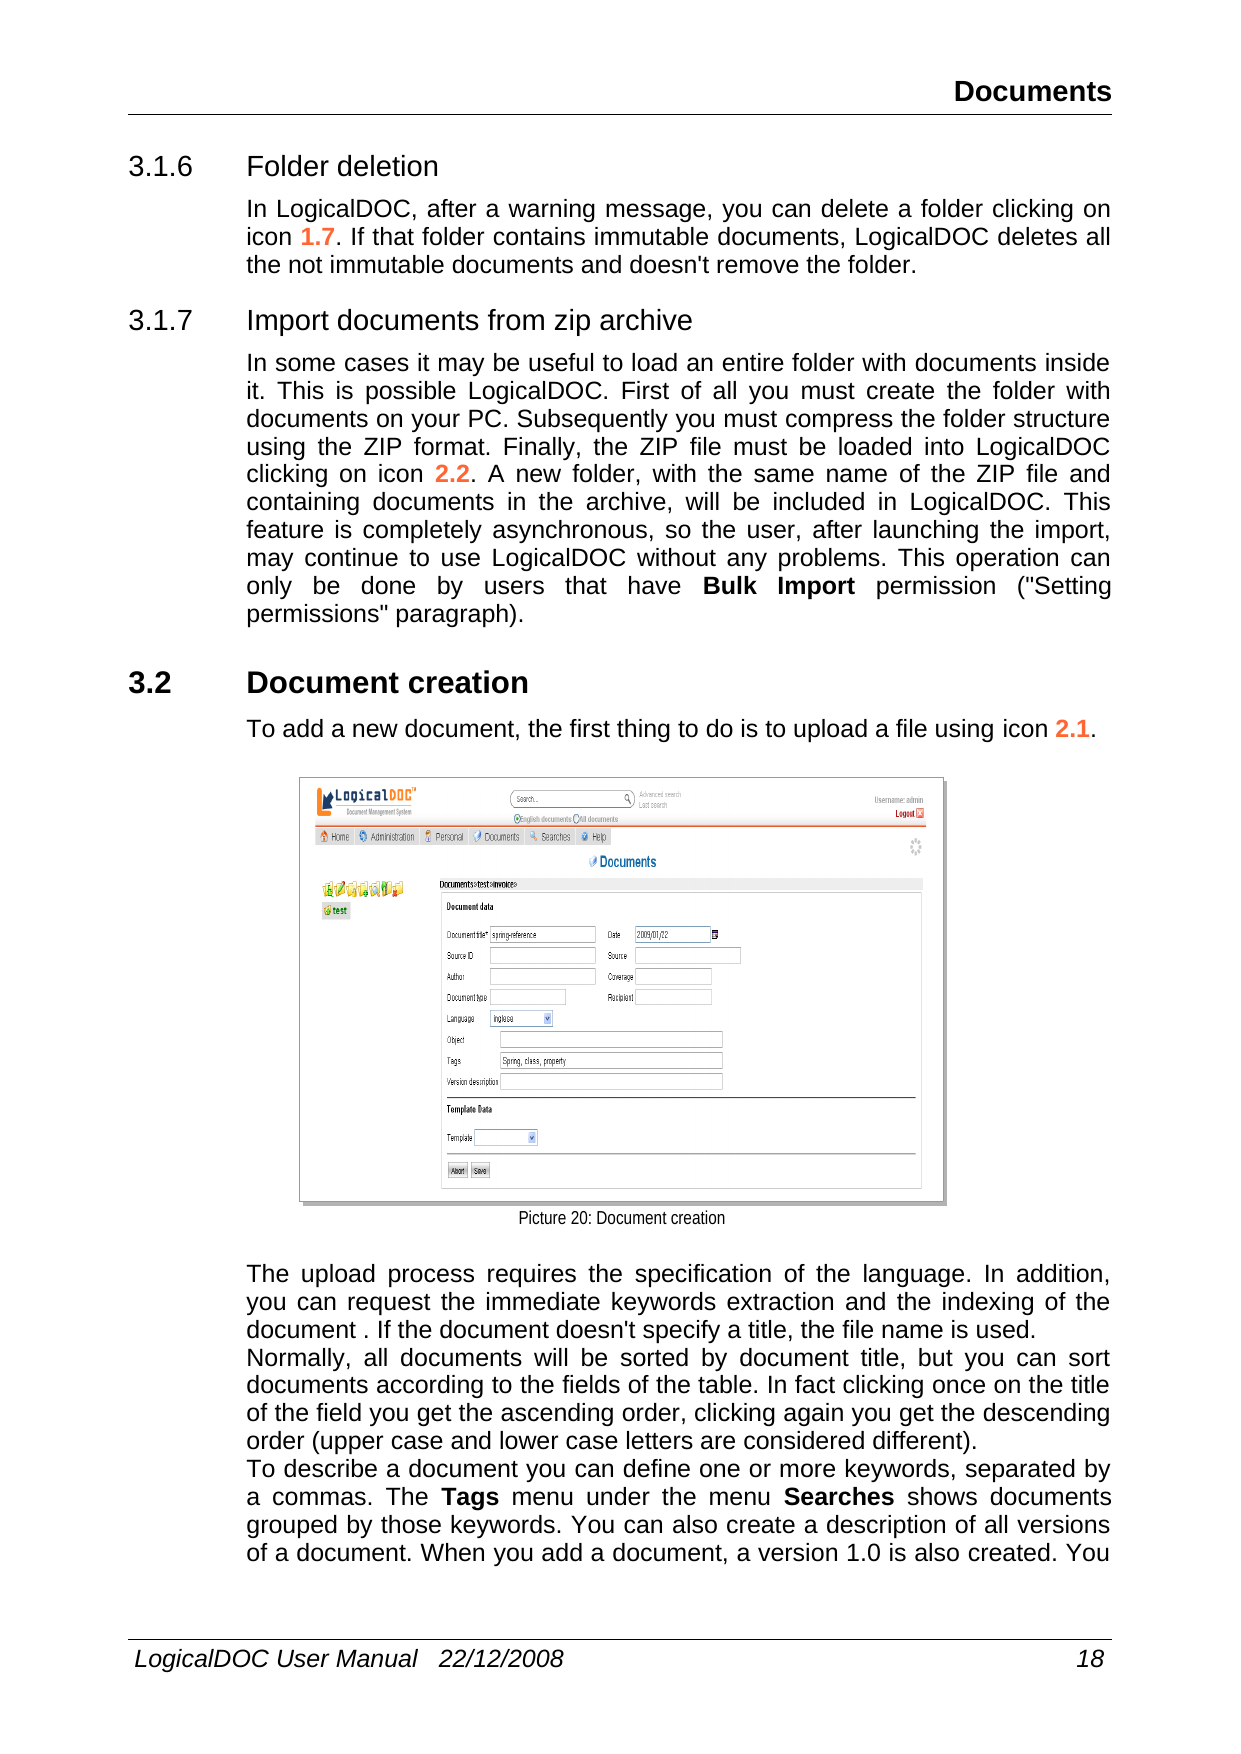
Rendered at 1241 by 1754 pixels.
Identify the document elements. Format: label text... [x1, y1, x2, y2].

text To add a new document, the first thing to do is to upload a file using icon 2.1. [246, 715, 1112, 743]
text The upload process requires the specification of the language. In addition, you can request the immediate keywords extraction and the indexing of the document . If the document doesn't specify a title, the file name is used. [246, 743, 1112, 1343]
subtitle Import documents from zip archive [128, 303, 1112, 336]
text To describe a document you can define one or more keywords, separated by a commas. The Tags menu under the menu Searches shows documents grouped by those keywords. You can also create a description of all versions of a document. When you add a document, a version 1.0 is also created. You [246, 1455, 1112, 1567]
text Normally, all documents will be sorted by document title, but you can sort documents according to the fields of the table. In fact clicking once on the title of the field you get the ascending order, clicking again you get the descending order (upper case and lower case letters are considered different). [246, 1343, 1112, 1455]
text In some cases it may be useful to load an entire folder with documents inside it. This is possible LogicalDOC. First of all you must create the folder with documents on your PC. Subsequently you must compress the folder structure using the ZIP format. Finally, the ZIP file must be loaded into LogicalDOC clicking on icon 2.2. A new folder, with the same name of the ZIP file and containing documents in the archive, will be included in LogicalDOC. This feature is completely asynchronous, so the user, after launching the import, may continue to use LogicalDOC without any problems. This operation can only be done by users that have Bulk Import permission ("Setting permissions" paragraph). [246, 348, 1112, 628]
subtitle Document creation [128, 666, 1112, 700]
subtitle Folder deletion [128, 150, 1112, 183]
picture [315, 785, 927, 1192]
text In LogicalDOC, after a warning message, you can delete a folder clicking on icon 1.7. If that folder contains immutable documents, LogicalDOC deletes all the not immutable documents and doesn't remove the folder. [246, 195, 1112, 279]
text Picture 20: Document creation [299, 1202, 945, 1228]
